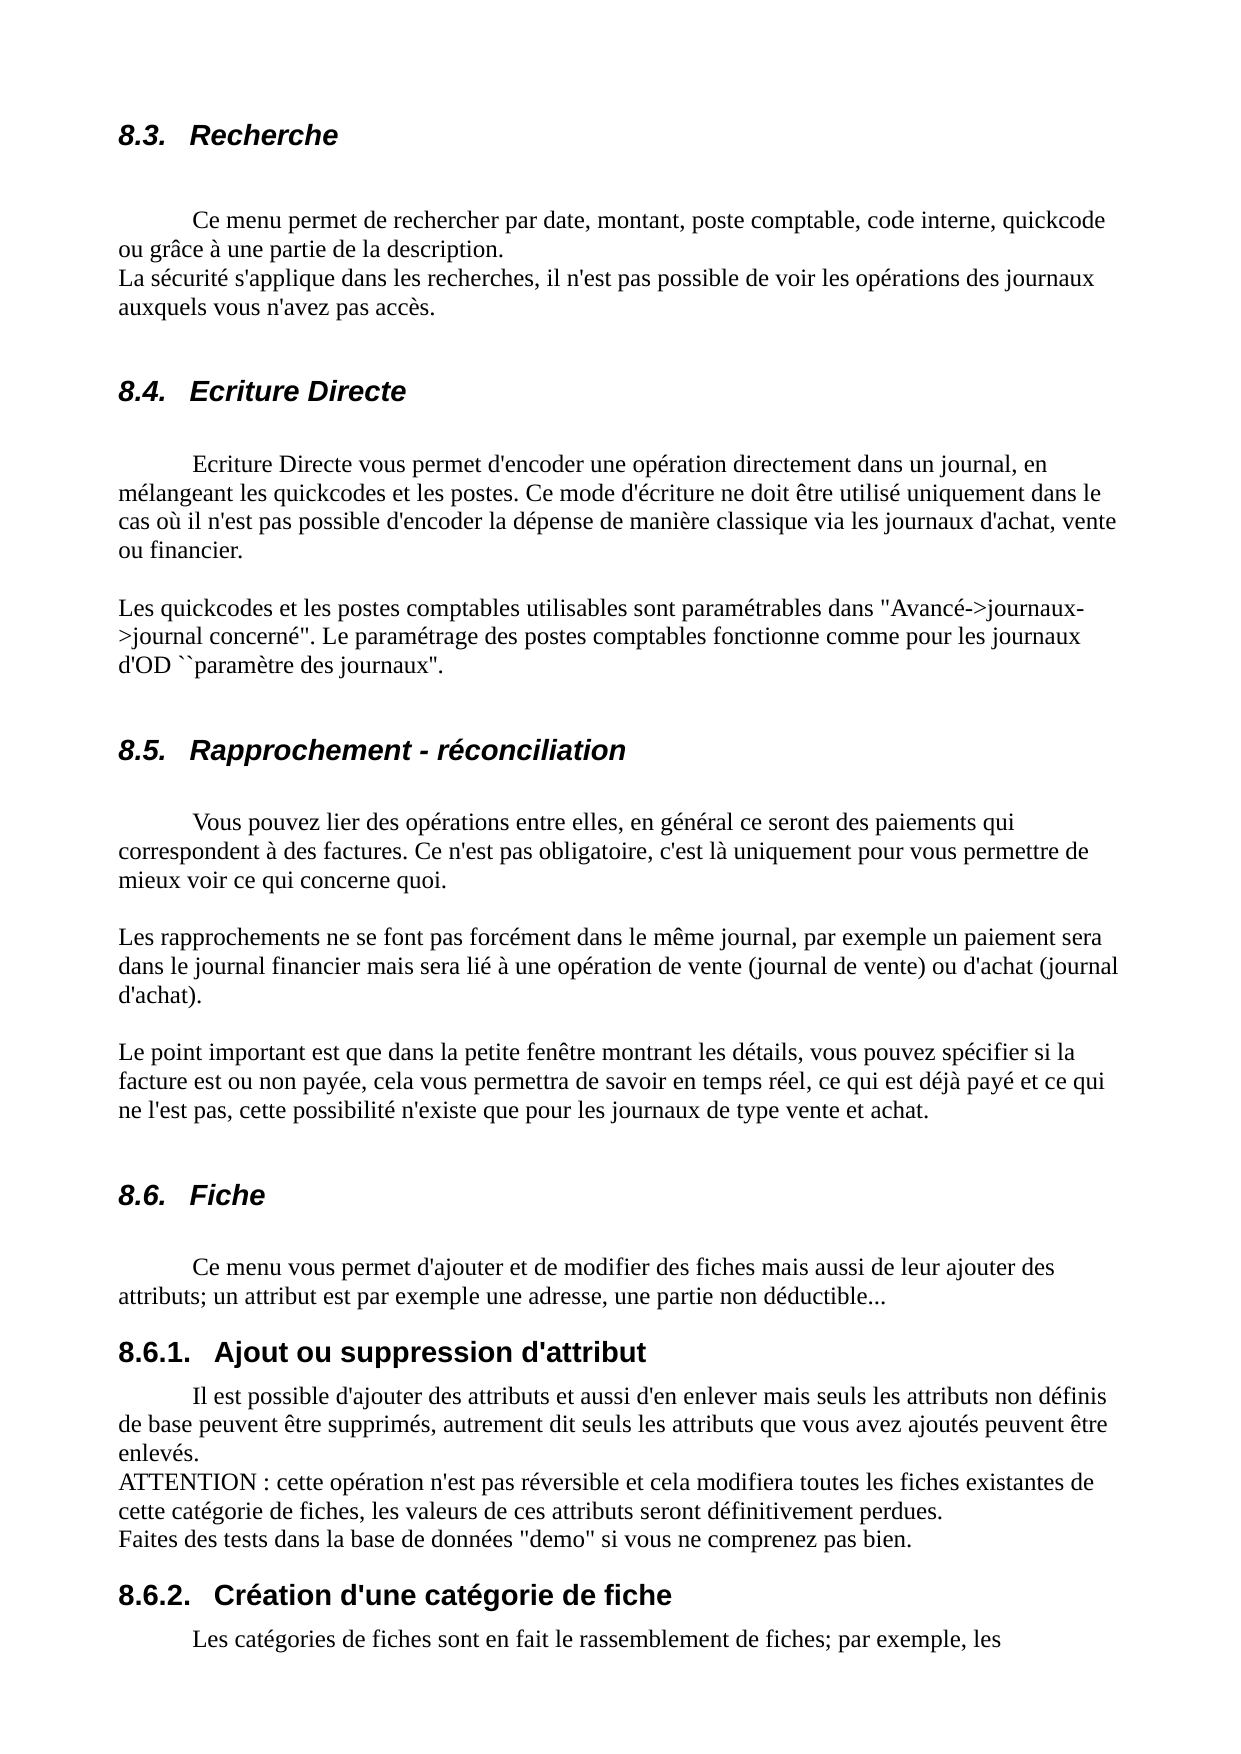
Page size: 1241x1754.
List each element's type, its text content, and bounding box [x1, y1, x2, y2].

subtitle Rapprochement - réconciliation [118, 733, 1122, 766]
subtitle Ajout ou suppression d'attribut [118, 1335, 1122, 1368]
subtitle Ecriture Directe [118, 374, 1122, 408]
subtitle Recherche [118, 118, 1122, 152]
text Les quickcodes et les postes comptables utilisables sont paramétrables dans "Avancé->journaux->journal concerné". Le paramétrage des postes comptables fonctionne comme pour les journaux d'OD ``paramètre des journaux''. [118, 593, 1122, 679]
subtitle Fiche [118, 1177, 1122, 1211]
text Ce menu vous permet d'ajouter et de modifier des fiches mais aussi de leur ajouter des attributs; un attribut est par exemple une adresse, une partie non déductible... [118, 1252, 1122, 1310]
text Faites des tests dans la base de données "demo" si vous ne comprenez pas bien. [118, 1524, 1122, 1553]
subtitle Création d'une catégorie de fiche [118, 1578, 1122, 1612]
text La sécurité s'applique dans les recherches, il n'est pas possible de voir les opérations des journaux auxquels vous n'avez pas accès. [118, 263, 1122, 320]
text Les rapprochements ne se font pas forcément dans le même journal, par exemple un paiement sera dans le journal financier mais sera lié à une opération de vente (journal de vente) ou d'achat (journal d'achat). [118, 922, 1122, 1009]
text Vous pouvez lier des opérations entre elles, en général ce seront des paiements qui correspondent à des factures. Ce n'est pas obligatoire, c'est là uniquement pour vous permettre de mieux voir ce qui concerne quoi. [118, 807, 1122, 894]
text Ce menu permet de rechercher par date, montant, poste comptable, code interne, quickcode ou grâce à une partie de la description. [118, 205, 1122, 263]
text ATTENTION : cette opération n'est pas réversible et cela modifiera toutes les fiches existantes de cette catégorie de fiches, les valeurs de ces attributs seront définitivement perdues. [118, 1467, 1122, 1524]
text Il est possible d'ajouter des attributs et aussi d'en enlever mais seuls les attributs non définis de base peuvent être supprimés, autrement dit seuls les attributs que vous avez ajoutés peuvent être enlevés. [118, 1381, 1122, 1467]
text Le point important est que dans la petite fenêtre montrant les détails, vous pouvez spécifier si la facture est ou non payée, cela vous permettra de savoir en temps réel, ce qui est déjà payé et ce qui ne l'est pas, cette possibilité n'existe que pour les journaux de type vente et achat. [118, 1037, 1122, 1124]
text Ecriture Directe vous permet d'encoder une opération directement dans un journal, en mélangeant les quickcodes et les postes. Ce mode d'écriture ne doit être utilisé uniquement dans le cas où il n'est pas possible d'encoder la dépense de manière classique via les journaux d'achat, vente ou financier. [118, 449, 1122, 564]
text Les catégories de fiches sont en fait le rassemblement de fiches; par exemple, les [118, 1624, 1122, 1653]
